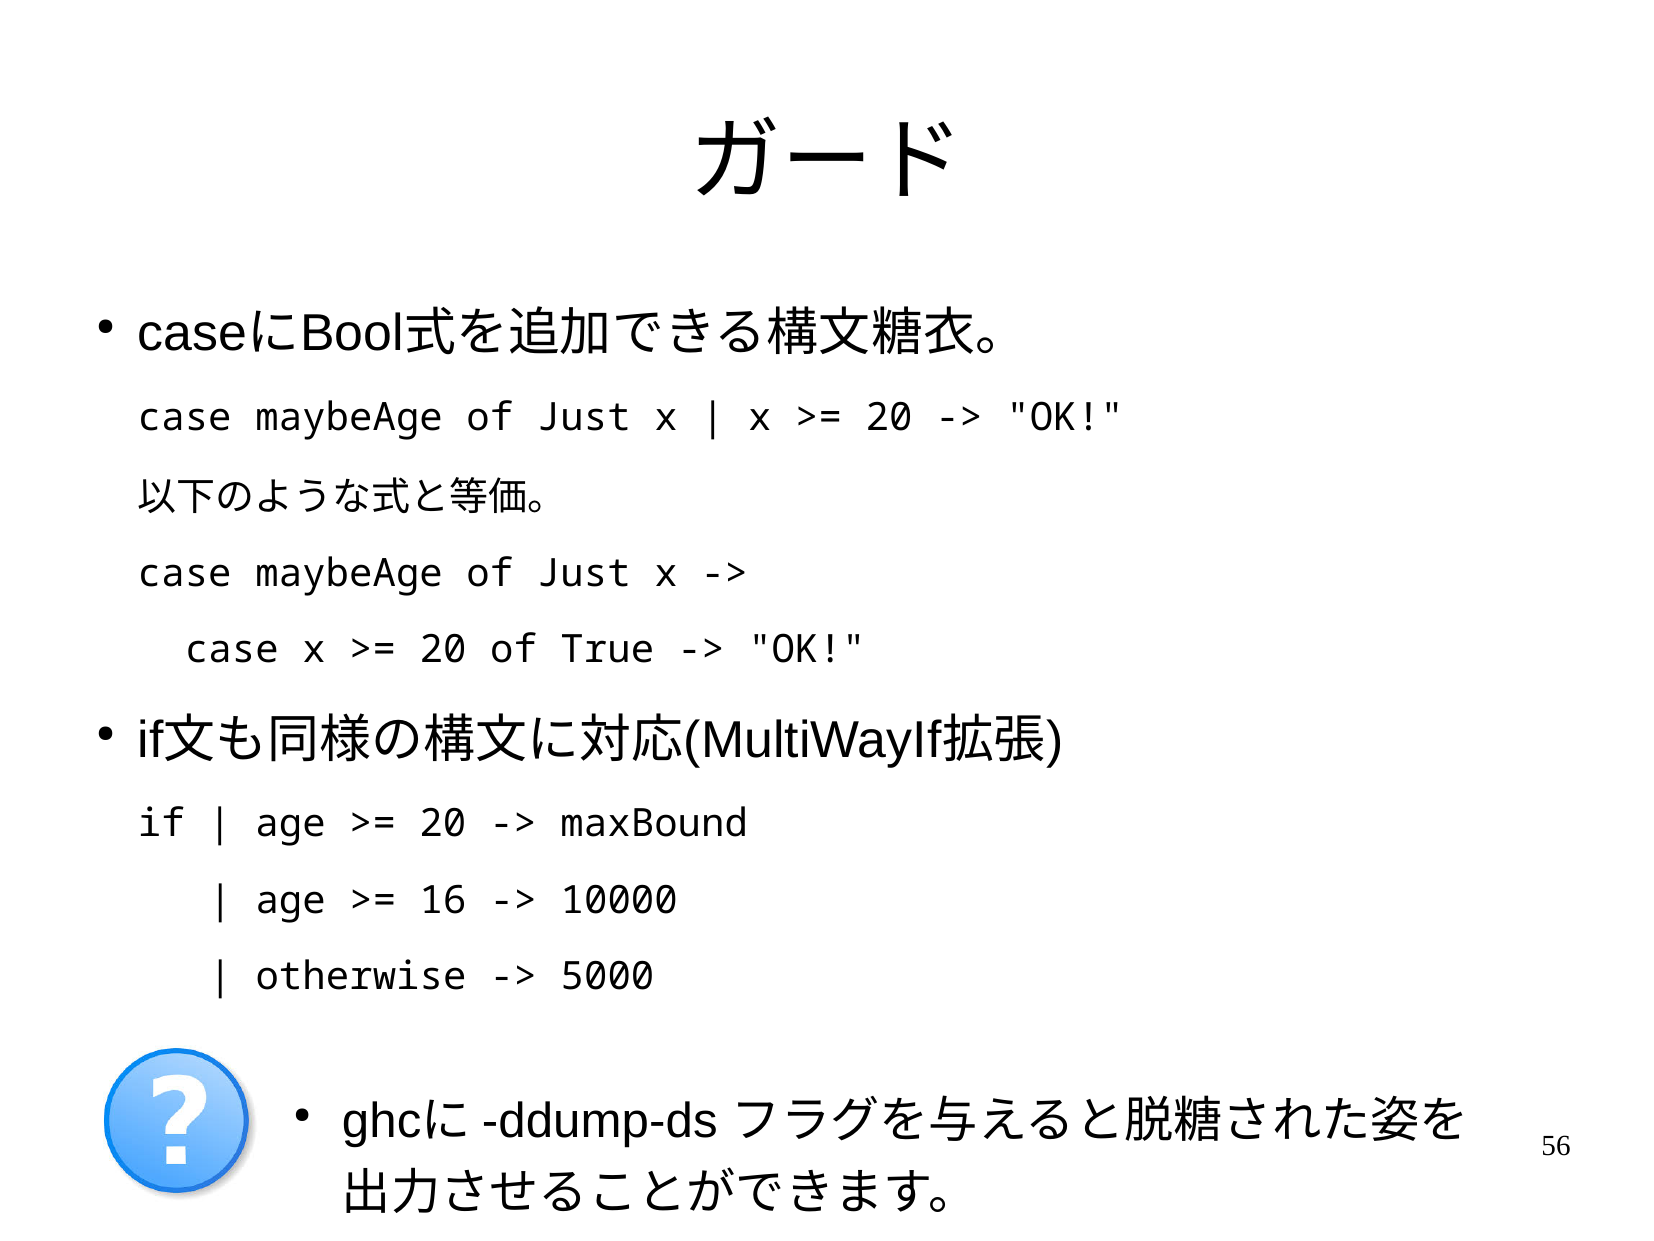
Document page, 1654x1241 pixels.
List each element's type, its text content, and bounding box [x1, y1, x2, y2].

text_box ghcに -ddump-ds フラグを与えると脱糖された姿を出力させることができます。 [277, 1080, 1477, 1225]
picture [97, 1039, 260, 1202]
list caseにBool式を追加できる構文糖衣。 case maybeAge of Just x | x >= 20 -> "OK!" 以下のような式と等価。 case maybeAge of Just x -> case x >= 20 of True -> "OK!" if文も同様の構文に対応(MultiWayIf拡張) if | age >= 20 -> maxBound | age >= 16 -> 10000 | otherwise -> 5000 [82, 290, 1571, 1158]
title ガード [82, 49, 1571, 257]
